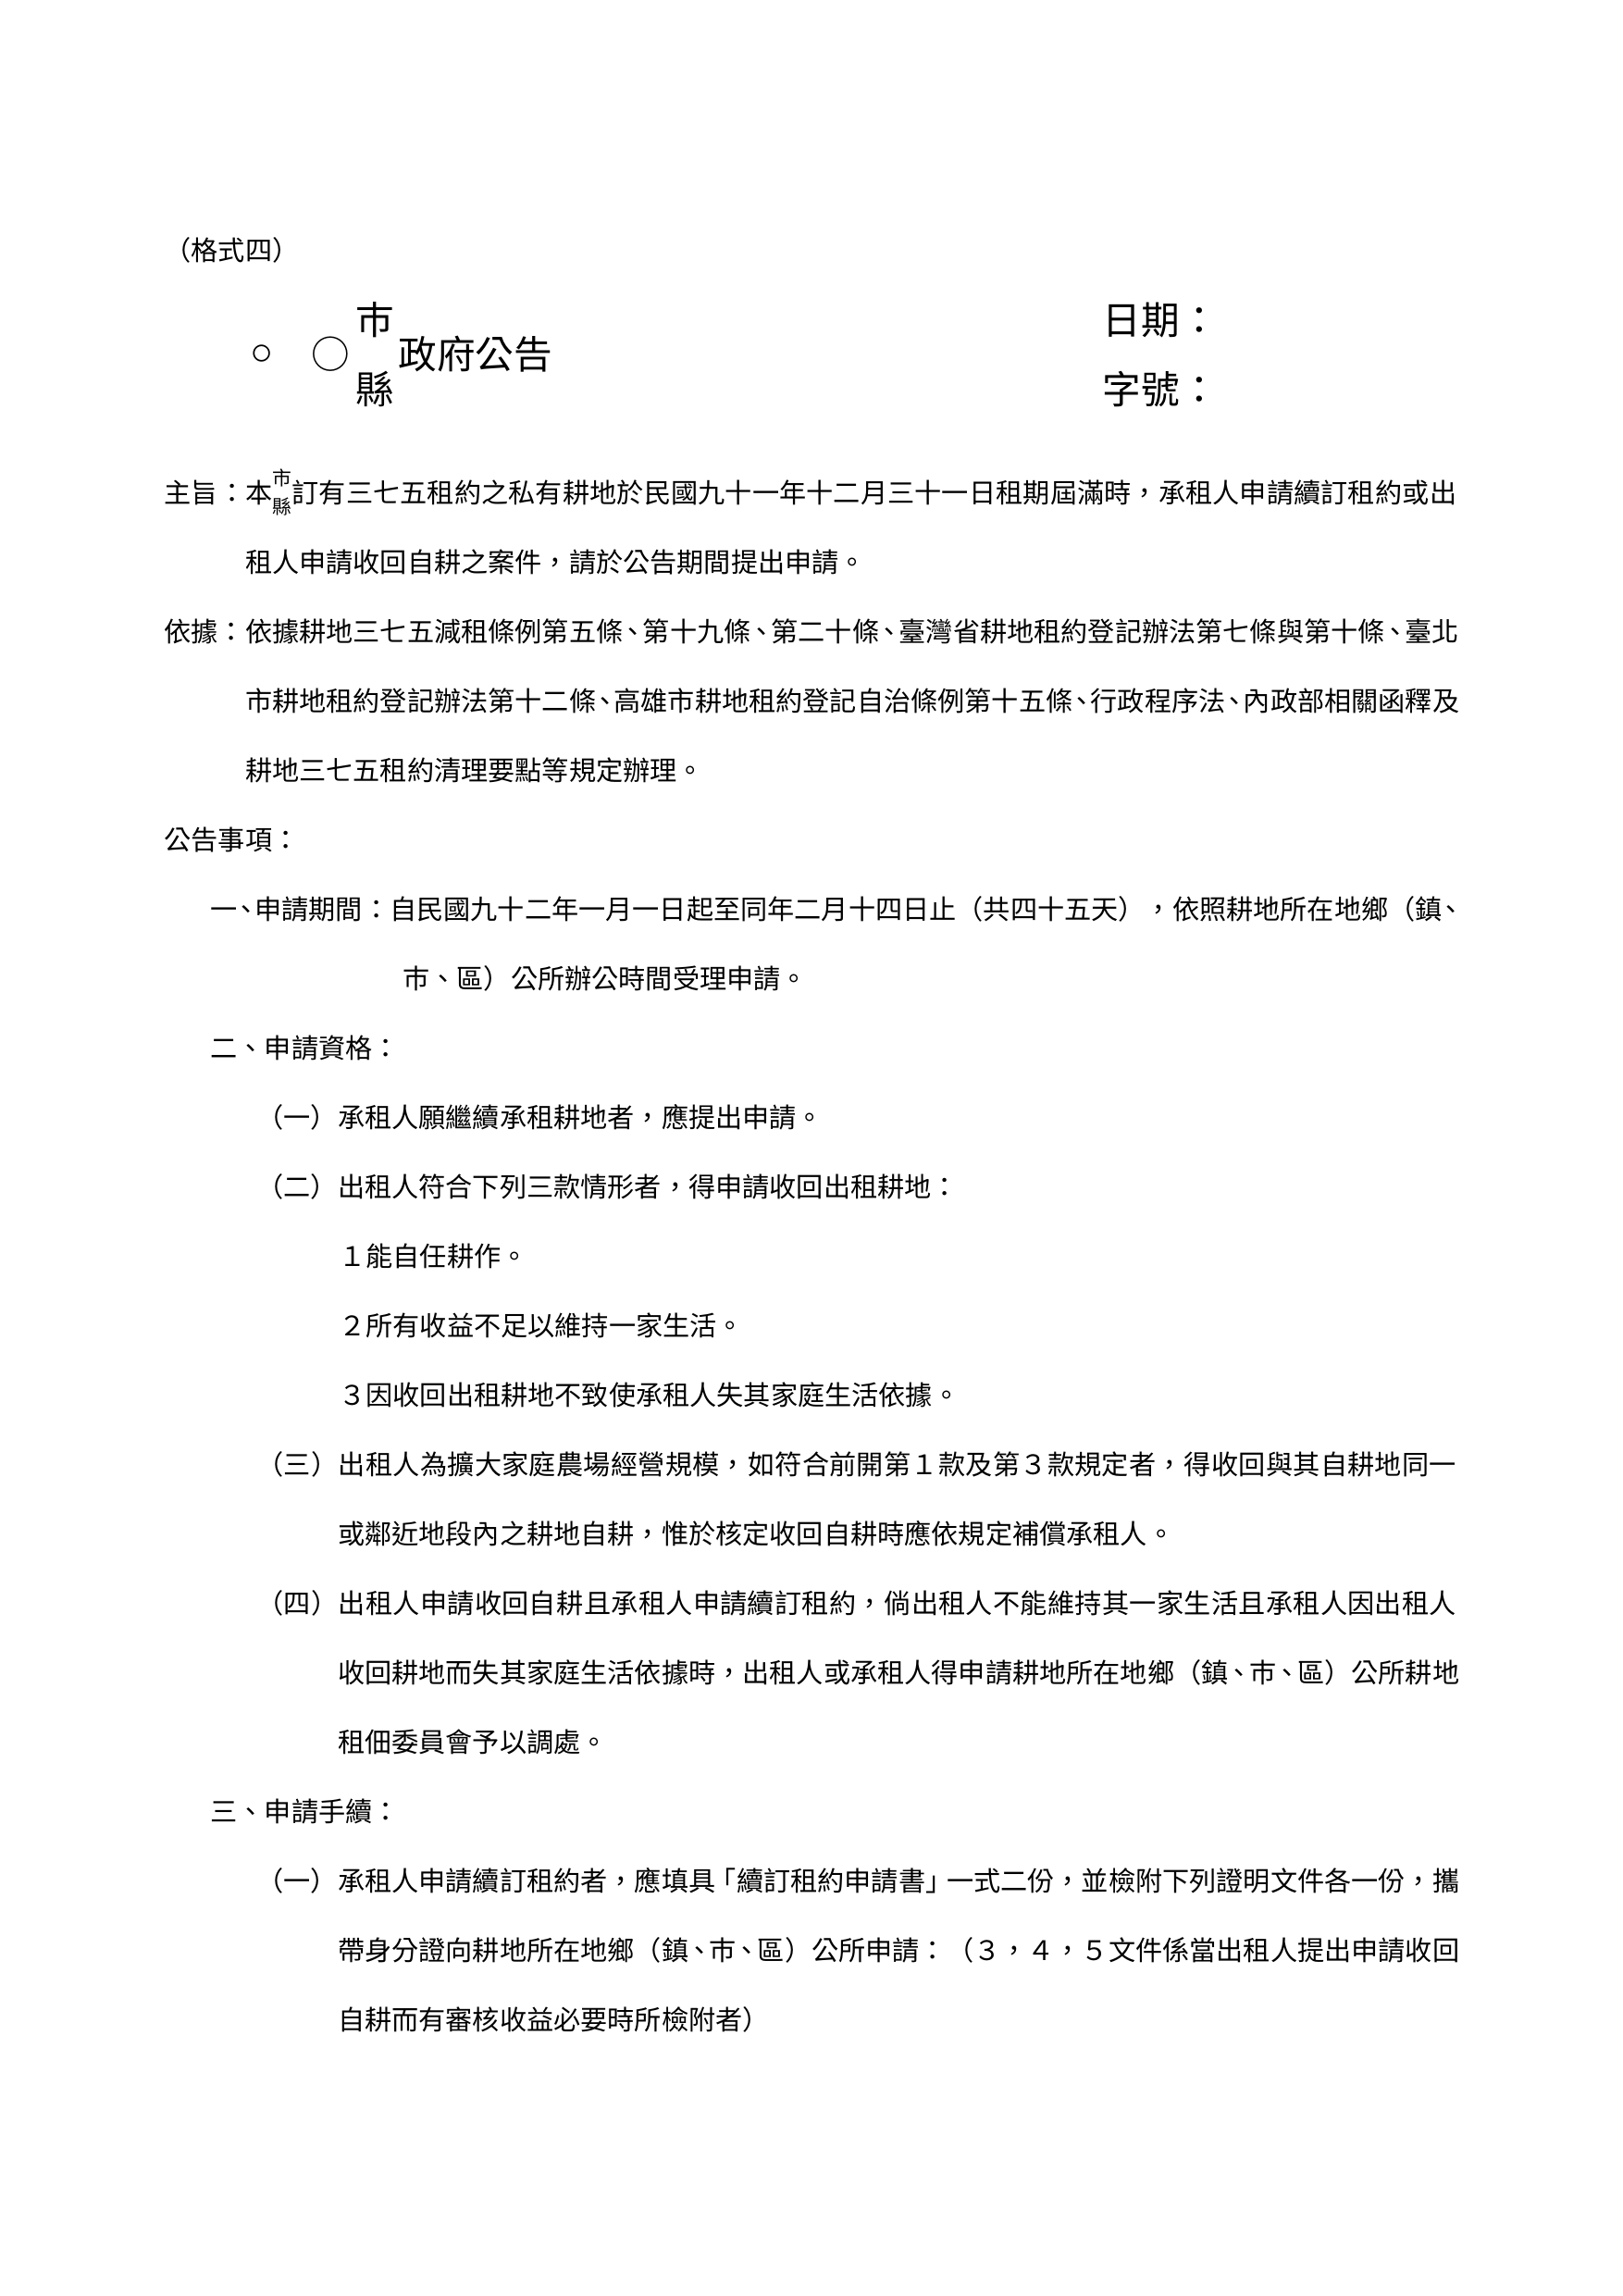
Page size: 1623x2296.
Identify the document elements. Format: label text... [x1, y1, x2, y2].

table_header 日期： 字號： [1100, 283, 1428, 422]
table_header 政府公告 [395, 283, 1099, 422]
table_header ○ ○ [161, 283, 353, 422]
text （一）承租人申請續訂租約者，應填具「續訂租約申請書」一式二份，並檢附下列證明文件各一份，攜帶身分證向耕地所在地鄉（鎮、巿、區）公所申請：（３，４，５文件係當出租人提出申請收回自耕而有審核收益必要時所檢附者） [256, 1844, 1459, 2053]
text （二）出租人符合下列三款情形者，得申請收回出租耕地： [256, 1150, 1459, 1220]
text 三、申請手續： [210, 1775, 1459, 1844]
table_header 巿 縣 [353, 283, 395, 422]
text 主旨：本市縣訂有三七五租約之私有耕地於民國九十一年十二月三十一日租期屆滿時，承租人申請續訂租約或出租人申請收回自耕之案件，請於公告期間提出申請。 [164, 456, 1459, 595]
text ２所有收益不足以維持一家生活。 [339, 1289, 1459, 1359]
text １能自任耕作。 [339, 1220, 1459, 1289]
text 二、申請資格： [210, 1011, 1459, 1081]
text ３因收回出租耕地不致使承租人失其家庭生活依據。 [339, 1359, 1459, 1428]
text 依據：依據耕地三七五減租條例第五條、第十九條、第二十條、臺灣省耕地租約登記辦法第七條與第十條、臺北市耕地租約登記辦法第十二條、高雄市耕地租約登記自治條例第十五條、行政程序法、內政部相關函釋及耕地三七五租約清理要點等規定辦理。 [164, 595, 1459, 803]
text （四）出租人申請收回自耕且承租人申請續訂租約，倘出租人不能維持其一家生活且承租人因出租人收回耕地而失其家庭生活依據時，出租人或承租人得申請耕地所在地鄉（鎮、巿、區）公所耕地租佃委員會予以調處。 [256, 1567, 1459, 1775]
text 一、申請期間：自民國九十二年一月一日起至同年二月十四日止（共四十五天），依照耕地所在地鄉（鎮、巿、區）公所辦公時間受理申請。 [211, 873, 1459, 1011]
text （一）承租人願繼續承租耕地者，應提出申請。 [256, 1081, 1459, 1150]
text （三）出租人為擴大家庭農場經營規模，如符合前開第１款及第３款規定者，得收回與其自耕地同一或鄰近地段內之耕地自耕，惟於核定收回自耕時應依規定補償承租人。 [256, 1428, 1459, 1567]
text 公告事項： [164, 803, 1459, 873]
text （格式四） [164, 214, 1459, 283]
